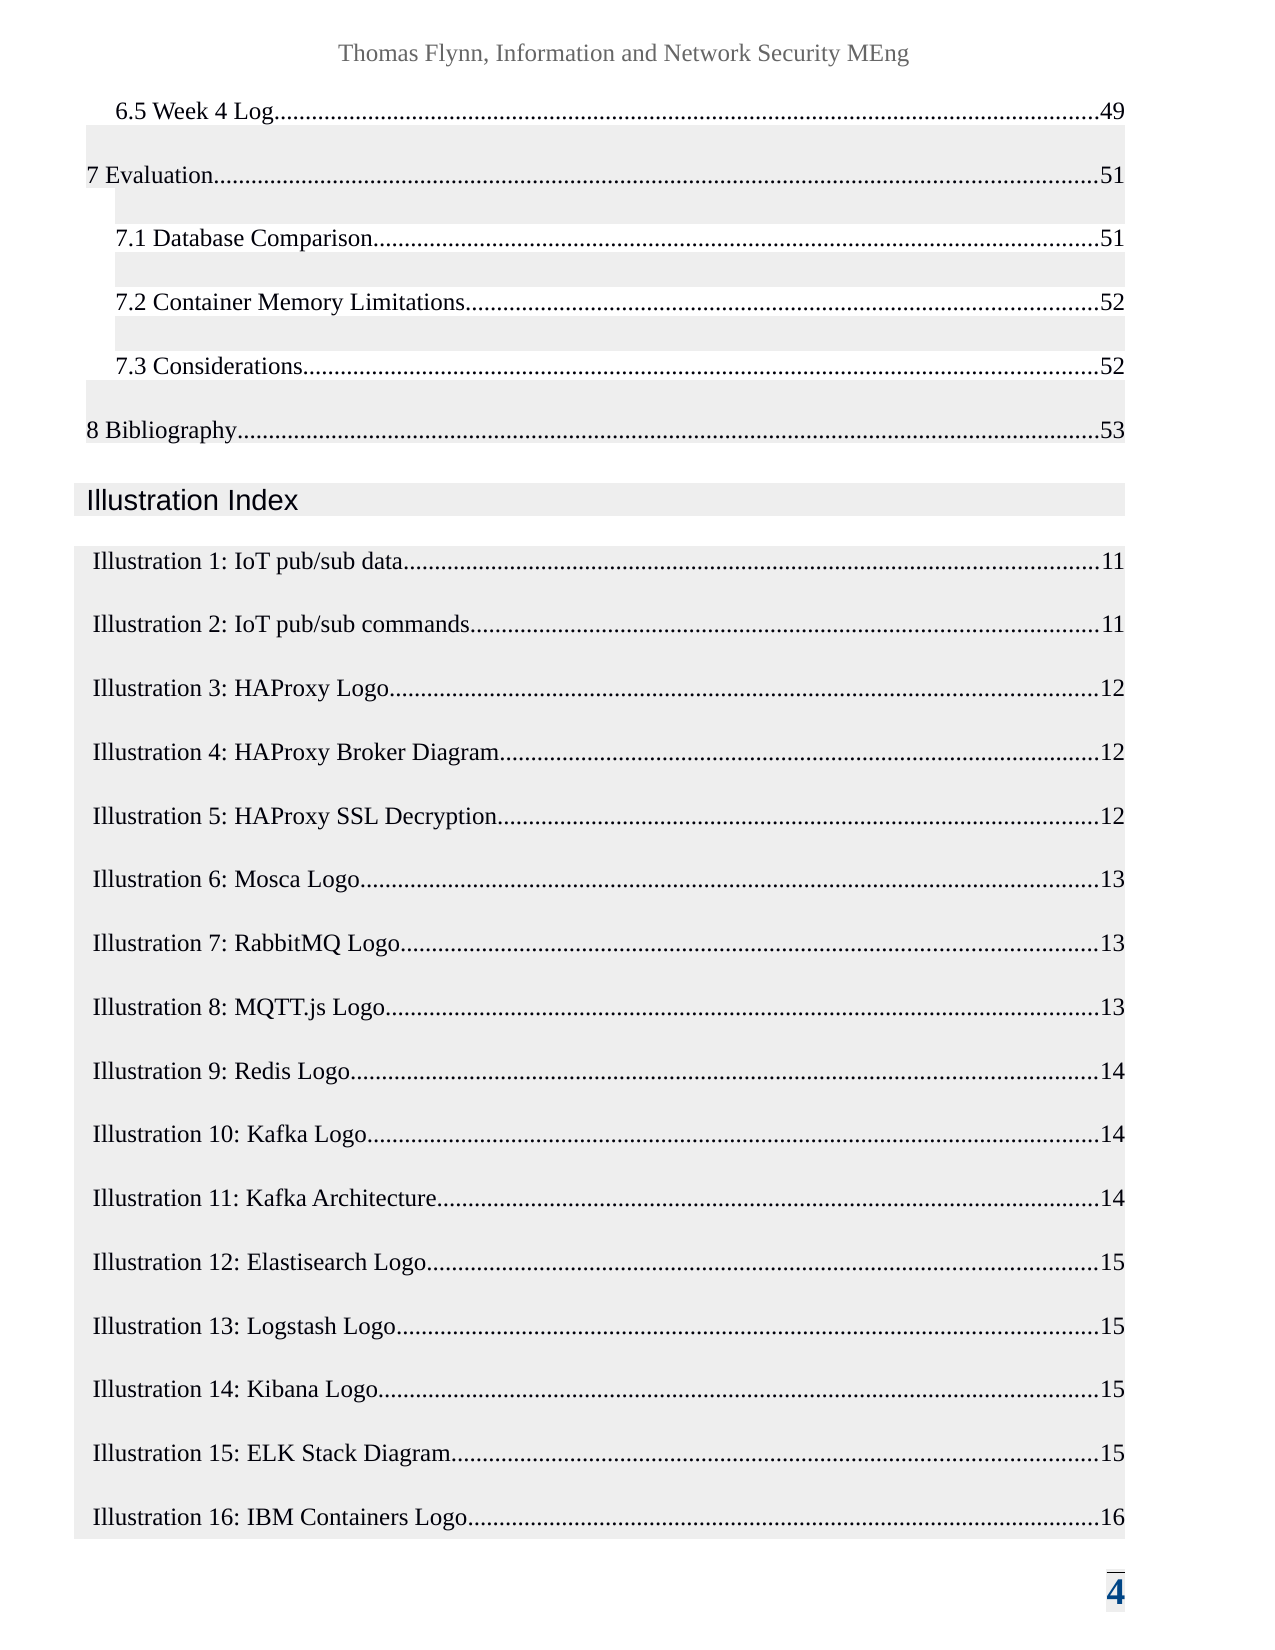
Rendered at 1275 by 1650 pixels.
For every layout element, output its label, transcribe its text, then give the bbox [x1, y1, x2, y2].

text Illustration 12: Elastisearch Logo 15 [86, 1247, 1125, 1276]
text Illustration 5: HAProxy SSL Decryption 12 [86, 801, 1125, 829]
text 7 Evaluation 51 [86, 160, 1125, 188]
text Illustration 3: HAProxy Logo 12 [86, 673, 1125, 702]
text Illustration 2: IoT pub/sub commands 11 [86, 609, 1125, 638]
text Illustration 14: Kibana Logo 15 [86, 1374, 1125, 1403]
subtitle Illustration Index [86, 483, 1125, 516]
text Illustration 1: IoT pub/sub data 11 [86, 546, 1125, 574]
text Illustration 8: MQTT.js Logo 13 [86, 992, 1125, 1021]
text Illustration 13: Logstash Logo 15 [86, 1311, 1125, 1339]
text Illustration 11: Kafka Architecture 14 [86, 1183, 1125, 1212]
text Illustration 7: RabbitMQ Logo 13 [86, 928, 1125, 957]
text Illustration 16: IBM Containers Logo 16 [86, 1502, 1125, 1531]
text Illustration 10: Kafka Logo 14 [86, 1119, 1125, 1148]
text Illustration 6: Mosca Logo 13 [86, 864, 1125, 893]
text Illustration 4: HAProxy Broker Diagram 12 [86, 737, 1125, 766]
text 8 Bibliography 53 [86, 415, 1125, 443]
text Illustration 9: Redis Logo 14 [86, 1056, 1125, 1084]
text Illustration 15: ELK Stack Diagram 15 [86, 1438, 1125, 1467]
